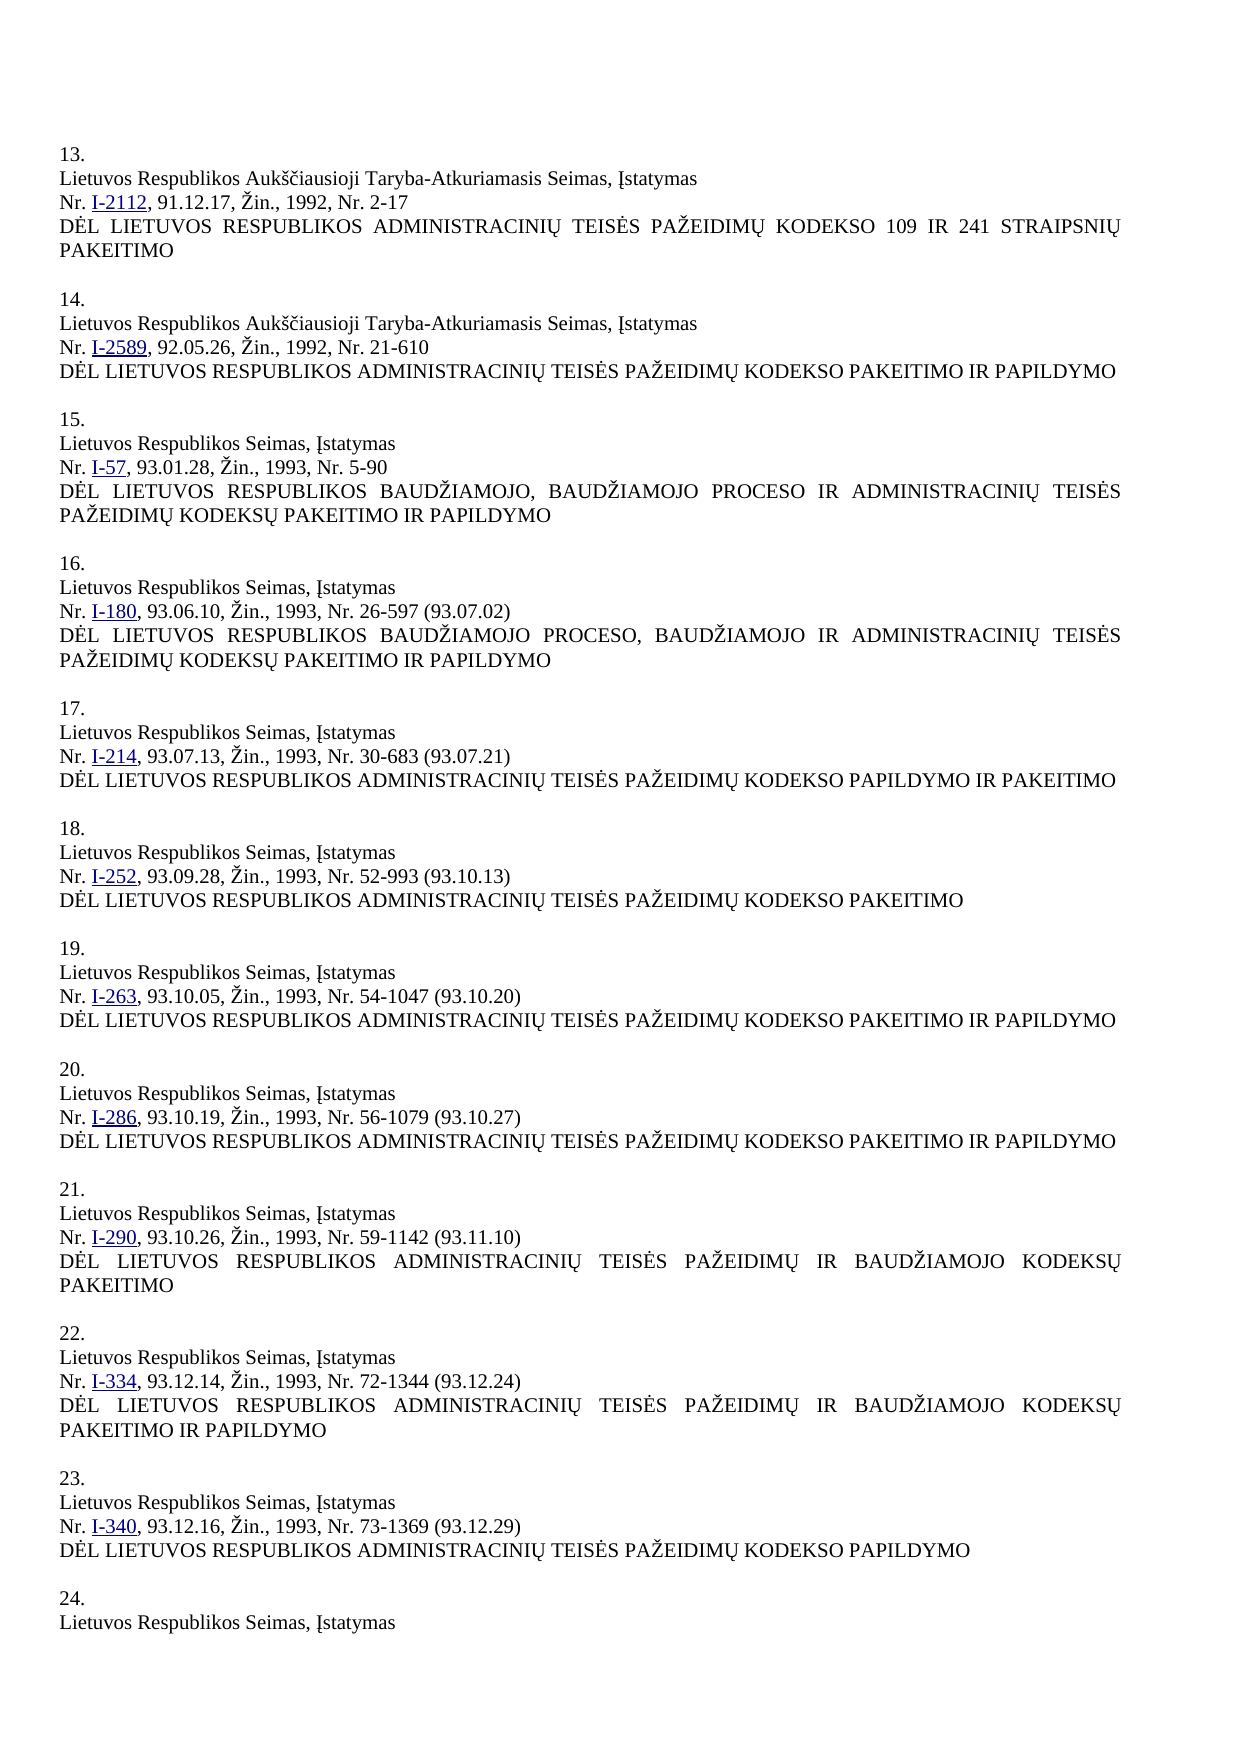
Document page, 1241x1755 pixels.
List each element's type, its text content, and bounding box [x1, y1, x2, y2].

text 15. [59, 407, 1122, 431]
text DĖL LIETUVOS RESPUBLIKOS BAUDŽIAMOJO PROCESO, BAUDŽIAMOJO IR ADMINISTRACINIŲ TEISĖS PAŽEIDIMŲ KODEKSŲ PAKEITIMO IR PAPILDYMO [59, 623, 1122, 672]
text Lietuvos Respublikos Aukščiausioji Taryba-Atkuriamasis Seimas, Įstatymas [59, 166, 1122, 190]
text 22. [59, 1321, 1122, 1345]
text DĖL LIETUVOS RESPUBLIKOS ADMINISTRACINIŲ TEISĖS PAŽEIDIMŲ KODEKSO PAKEITIMO [59, 888, 1122, 912]
text 17. [59, 696, 1122, 720]
text Nr. I-2112, 91.12.17, Žin., 1992, Nr. 2-17 [59, 190, 1122, 214]
text DĖL LIETUVOS RESPUBLIKOS ADMINISTRACINIŲ TEISĖS PAŽEIDIMŲ IR BAUDŽIAMOJO KODEKSŲ PAKEITIMO IR PAPILDYMO [59, 1393, 1122, 1442]
text DĖL LIETUVOS RESPUBLIKOS ADMINISTRACINIŲ TEISĖS PAŽEIDIMŲ IR BAUDŽIAMOJO KODEKSŲ PAKEITIMO [59, 1249, 1122, 1297]
text Lietuvos Respublikos Aukščiausioji Taryba-Atkuriamasis Seimas, Įstatymas [59, 311, 1122, 335]
text DĖL LIETUVOS RESPUBLIKOS ADMINISTRACINIŲ TEISĖS PAŽEIDIMŲ KODEKSO PAKEITIMO IR PAPILDYMO [59, 1008, 1122, 1032]
text 13. [59, 142, 1122, 166]
text Lietuvos Respublikos Seimas, Įstatymas [59, 1345, 1122, 1369]
text Nr. I-290, 93.10.26, Žin., 1993, Nr. 59-1142 (93.11.10) [59, 1225, 1122, 1249]
text DĖL LIETUVOS RESPUBLIKOS ADMINISTRACINIŲ TEISĖS PAŽEIDIMŲ KODEKSO PAKEITIMO IR PAPILDYMO [59, 359, 1122, 383]
text Nr. I-180, 93.06.10, Žin., 1993, Nr. 26-597 (93.07.02) [59, 599, 1122, 623]
text DĖL LIETUVOS RESPUBLIKOS ADMINISTRACINIŲ TEISĖS PAŽEIDIMŲ KODEKSO 109 IR 241 STRAIPSNIŲ PAKEITIMO [59, 214, 1122, 262]
text 19. [59, 936, 1122, 960]
text Lietuvos Respublikos Seimas, Įstatymas [59, 720, 1122, 744]
text DĖL LIETUVOS RESPUBLIKOS ADMINISTRACINIŲ TEISĖS PAŽEIDIMŲ KODEKSO PAPILDYMO [59, 1538, 1122, 1562]
text Nr. I-57, 93.01.28, Žin., 1993, Nr. 5-90 [59, 455, 1122, 479]
text Lietuvos Respublikos Seimas, Įstatymas [59, 431, 1122, 455]
text 20. [59, 1057, 1122, 1081]
text 21. [59, 1177, 1122, 1201]
text 14. [59, 287, 1122, 311]
text Nr. I-263, 93.10.05, Žin., 1993, Nr. 54-1047 (93.10.20) [59, 984, 1122, 1008]
text Nr. I-214, 93.07.13, Žin., 1993, Nr. 30-683 (93.07.21) [59, 744, 1122, 768]
text Nr. I-340, 93.12.16, Žin., 1993, Nr. 73-1369 (93.12.29) [59, 1514, 1122, 1538]
text DĖL LIETUVOS RESPUBLIKOS ADMINISTRACINIŲ TEISĖS PAŽEIDIMŲ KODEKSO PAKEITIMO IR PAPILDYMO [59, 1129, 1122, 1153]
text 24. [59, 1586, 1122, 1610]
text Lietuvos Respublikos Seimas, Įstatymas [59, 575, 1122, 599]
text Lietuvos Respublikos Seimas, Įstatymas [59, 840, 1122, 864]
text Lietuvos Respublikos Seimas, Įstatymas [59, 960, 1122, 984]
text DĖL LIETUVOS RESPUBLIKOS BAUDŽIAMOJO, BAUDŽIAMOJO PROCESO IR ADMINISTRACINIŲ TEISĖS PAŽEIDIMŲ KODEKSŲ PAKEITIMO IR PAPILDYMO [59, 479, 1122, 527]
text Nr. I-286, 93.10.19, Žin., 1993, Nr. 56-1079 (93.10.27) [59, 1105, 1122, 1129]
text Nr. I-2589, 92.05.26, Žin., 1992, Nr. 21-610 [59, 335, 1122, 359]
text Nr. I-252, 93.09.28, Žin., 1993, Nr. 52-993 (93.10.13) [59, 864, 1122, 888]
text Lietuvos Respublikos Seimas, Įstatymas [59, 1201, 1122, 1225]
text Lietuvos Respublikos Seimas, Įstatymas [59, 1490, 1122, 1514]
text Nr. I-334, 93.12.14, Žin., 1993, Nr. 72-1344 (93.12.24) [59, 1369, 1122, 1393]
text Lietuvos Respublikos Seimas, Įstatymas [59, 1610, 1122, 1634]
text DĖL LIETUVOS RESPUBLIKOS ADMINISTRACINIŲ TEISĖS PAŽEIDIMŲ KODEKSO PAPILDYMO IR PAKEITIMO [59, 768, 1122, 792]
text 16. [59, 551, 1122, 575]
text Lietuvos Respublikos Seimas, Įstatymas [59, 1081, 1122, 1105]
text 18. [59, 816, 1122, 840]
text 23. [59, 1466, 1122, 1490]
